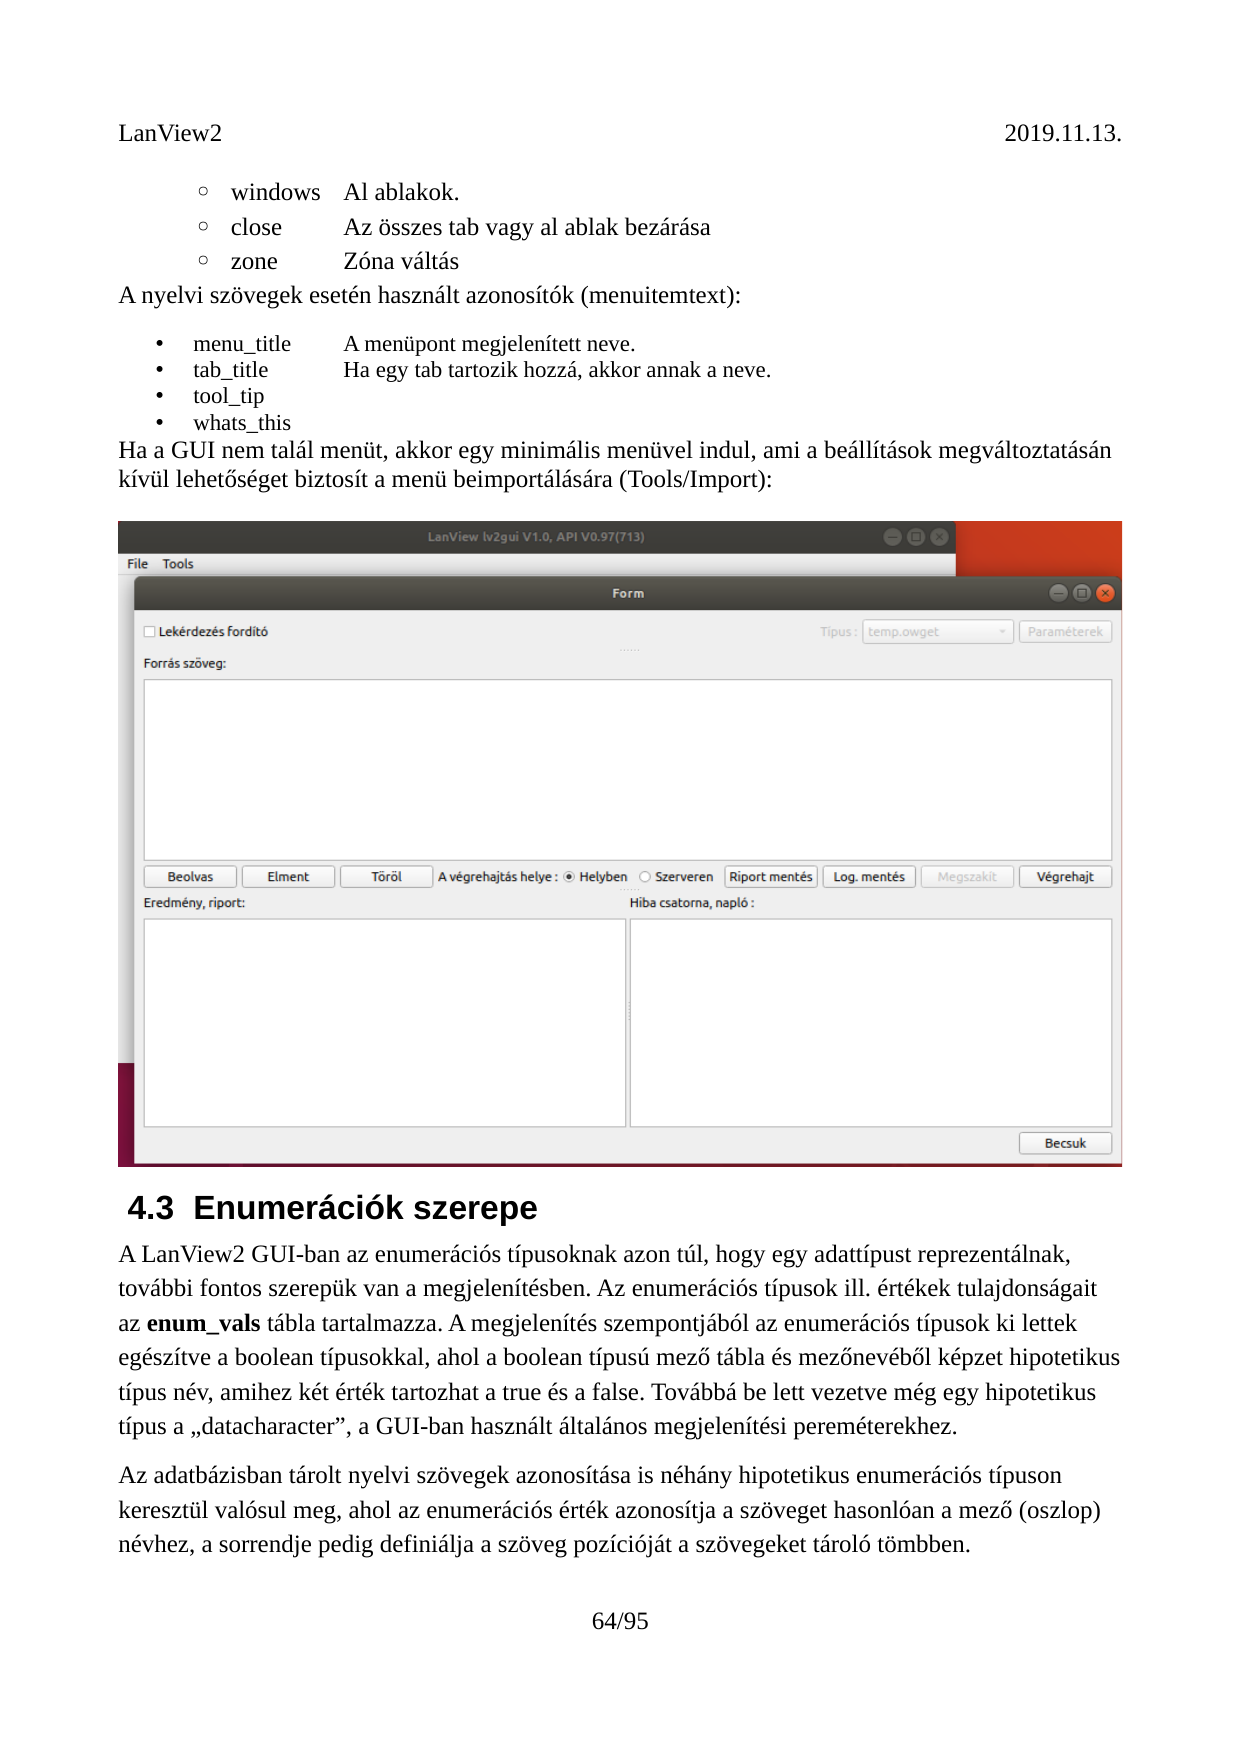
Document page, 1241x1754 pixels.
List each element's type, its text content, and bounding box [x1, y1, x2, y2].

list tab_title Ha egy tab tartozik hozzá, akkor annak a neve. [156, 356, 1122, 382]
list menu_title A menüpont megjelenített neve. [156, 329, 1122, 356]
picture [118, 521, 1123, 1167]
list whats_this [156, 409, 1122, 435]
text A nyelvi szövegek esetén használt azonosítók (menuitemtext): [118, 281, 1122, 309]
text Az adatbázisban tárolt nyelvi szövegek azonosítása is néhány hipotetikus enumerációs típuson keresztül valósul meg, ahol az enumerációs érték azonosítja a szöveget hasonlóan a mező (oszlop) névhez, a sorrendje pedig definiálja a szöveg pozícióját a szövegeket tároló tömbben. [118, 1460, 1122, 1558]
list tool_tip [156, 382, 1122, 409]
list close Az összes tab vagy al ablak bezárása [193, 212, 1122, 240]
list windows Al ablakok. [193, 177, 1122, 206]
list zone Zóna váltás [193, 246, 1122, 275]
text Ha a GUI nem talál menüt, akkor egy minimális menüvel indul, ami a beállítások megváltoztatásán kívül lehetőséget biztosít a menü beimportálására (Tools/Import): [118, 435, 1122, 492]
text A LanView2 GUI-ban az enumerációs típusoknak azon túl, hogy egy adattípust reprezentálnak, további fontos szerepük van a megjelenítésben. Az enumerációs típusok ill. értékek tulajdonságait az enum_vals tábla tartalmazza. A megjelenítés szempontjából az enumerációs típusok ki lettek egészítve a boolean típusokkal, ahol a boolean típusú mező tábla és mezőnevéből képzet hipotetikus típus név, amihez két érték tartozhat a true és a false. Továbbá be lett vezetve még egy hipotetikus típus a „datacharacter”, a GUI-ban használt általános megjelenítési pereméterekhez. [118, 1239, 1122, 1440]
subtitle Enumerációk szerepe [118, 1188, 1122, 1226]
